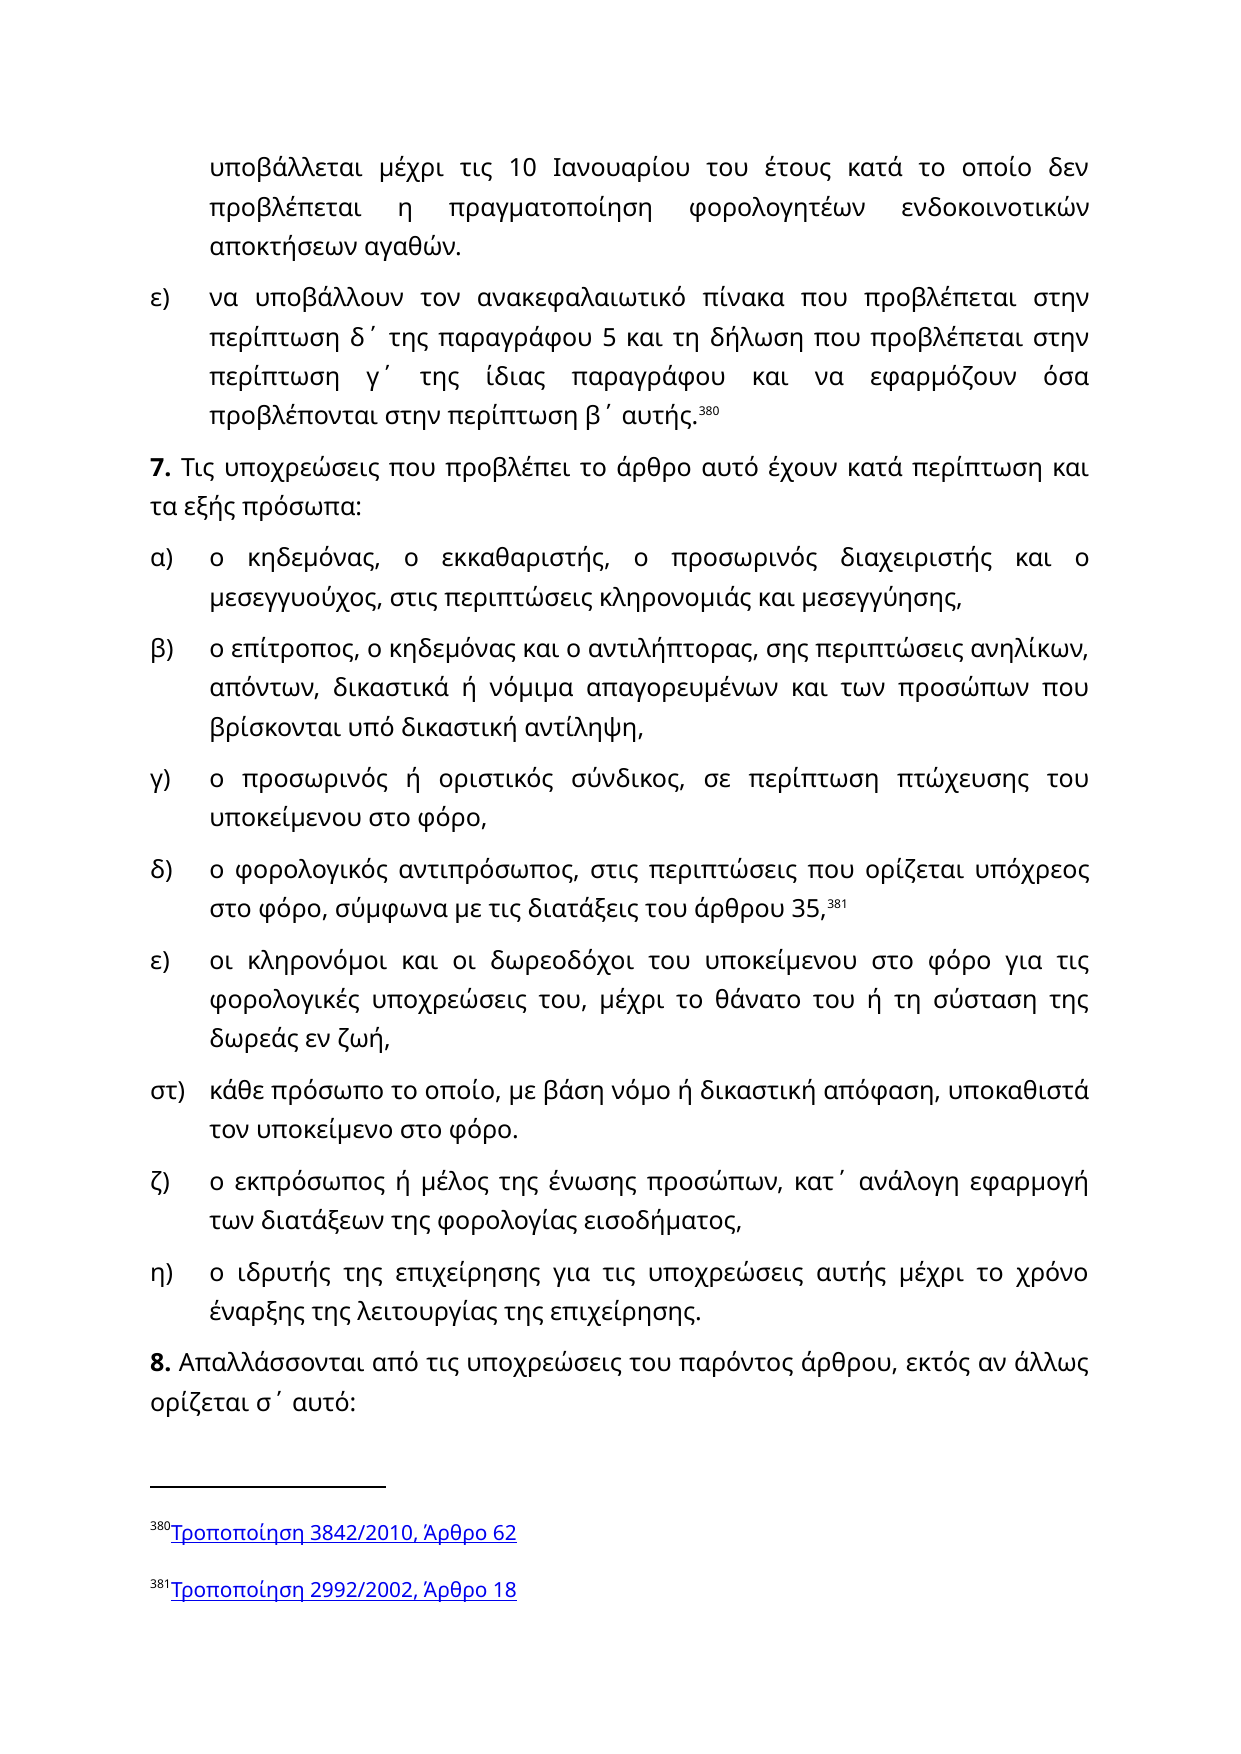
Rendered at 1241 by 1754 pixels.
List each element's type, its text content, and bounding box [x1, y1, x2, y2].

list γ) ο προσωρινός ή οριστικός σύνδικος, σε περίπτωση πτώχευσης του υποκείμενου στο φόρο, [150, 761, 1090, 834]
list ε) οι κληρονόμοι και οι δωρεοδόχοι του υποκείμενου στο φόρο για τις φορολογικές υποχρεώσεις του, μέχρι το θάνατο του ή τη σύσταση της δωρεάς εν ζωή, [150, 942, 1090, 1055]
text Τροποποίηση 3842/2010, Άρθρο 62 [150, 1518, 1090, 1546]
list στ) κάθε πρόσωπο το οποίο, με βάση νόμο ή δικαστική απόφαση, υποκαθιστά τον υποκείμενο στο φόρο. [150, 1072, 1090, 1146]
list υποβάλλεται μέχρι τις 10 Ιανουαρίου του έτους κατά το οποίο δεν προβλέπεται η πραγματοποίηση φορολογητέων ενδοκοινοτικών αποκτήσεων αγαθών. [150, 150, 1090, 262]
list ε) να υποβάλλουν τον ανακεφαλαιωτικό πίνακα που προβλέπεται στην περίπτωση δ΄ της παραγράφου 5 και τη δήλωση που προβλέπεται στην περίπτωση γ΄ της ίδιας παραγράφου και να εφαρμόζουν όσα προβλέπονται στην περίπτωση β΄ αυτής. [150, 280, 1090, 432]
text 7. Τις υποχρεώσεις που προβλέπει το άρθρο αυτό έχουν κατά περίπτωση και τα εξής πρόσωπα: [150, 449, 1090, 522]
list η) ο ιδρυτής της επιχείρησης για τις υποχρεώσεις αυτής μέχρι το χρόνο έναρξης της λειτουργίας της επιχείρησης. [150, 1254, 1090, 1327]
list δ) ο φορολογικός αντιπρόσωπος, στις περιπτώσεις που ορίζεται υπόχρεος στο φόρο, σύμφωνα με τις διατάξεις του άρθρου 35, [150, 852, 1090, 925]
list β) ο επίτροπος, ο κηδεμόνας και ο αντιλήπτορας, σης περιπτώσεις ανηλίκων, απόντων, δικαστικά ή νόμιμα απαγορευμένων και των προσώπων που βρίσκονται υπό δικαστική αντίληψη, [150, 631, 1090, 743]
list α) ο κηδεμόνας, ο εκκαθαριστής, ο προσωρινός διαχειριστής και ο μεσεγγυούχος, στις περιπτώσεις κληρονομιάς και μεσεγγύησης, [150, 540, 1090, 613]
text Τροποποίηση 2992/2002, Άρθρο 18 [150, 1576, 1090, 1604]
list ζ) ο εκπρόσωπος ή μέλος της ένωσης προσώπων, κατ΄ ανάλογη εφαρμογή των διατάξεων της φορολογίας εισοδήματος, [150, 1163, 1090, 1237]
text 8. Απαλλάσσονται από τις υποχρεώσεις του παρόντος άρθρου, εκτός αν άλλως ορίζεται σ΄ αυτό: [150, 1345, 1090, 1418]
